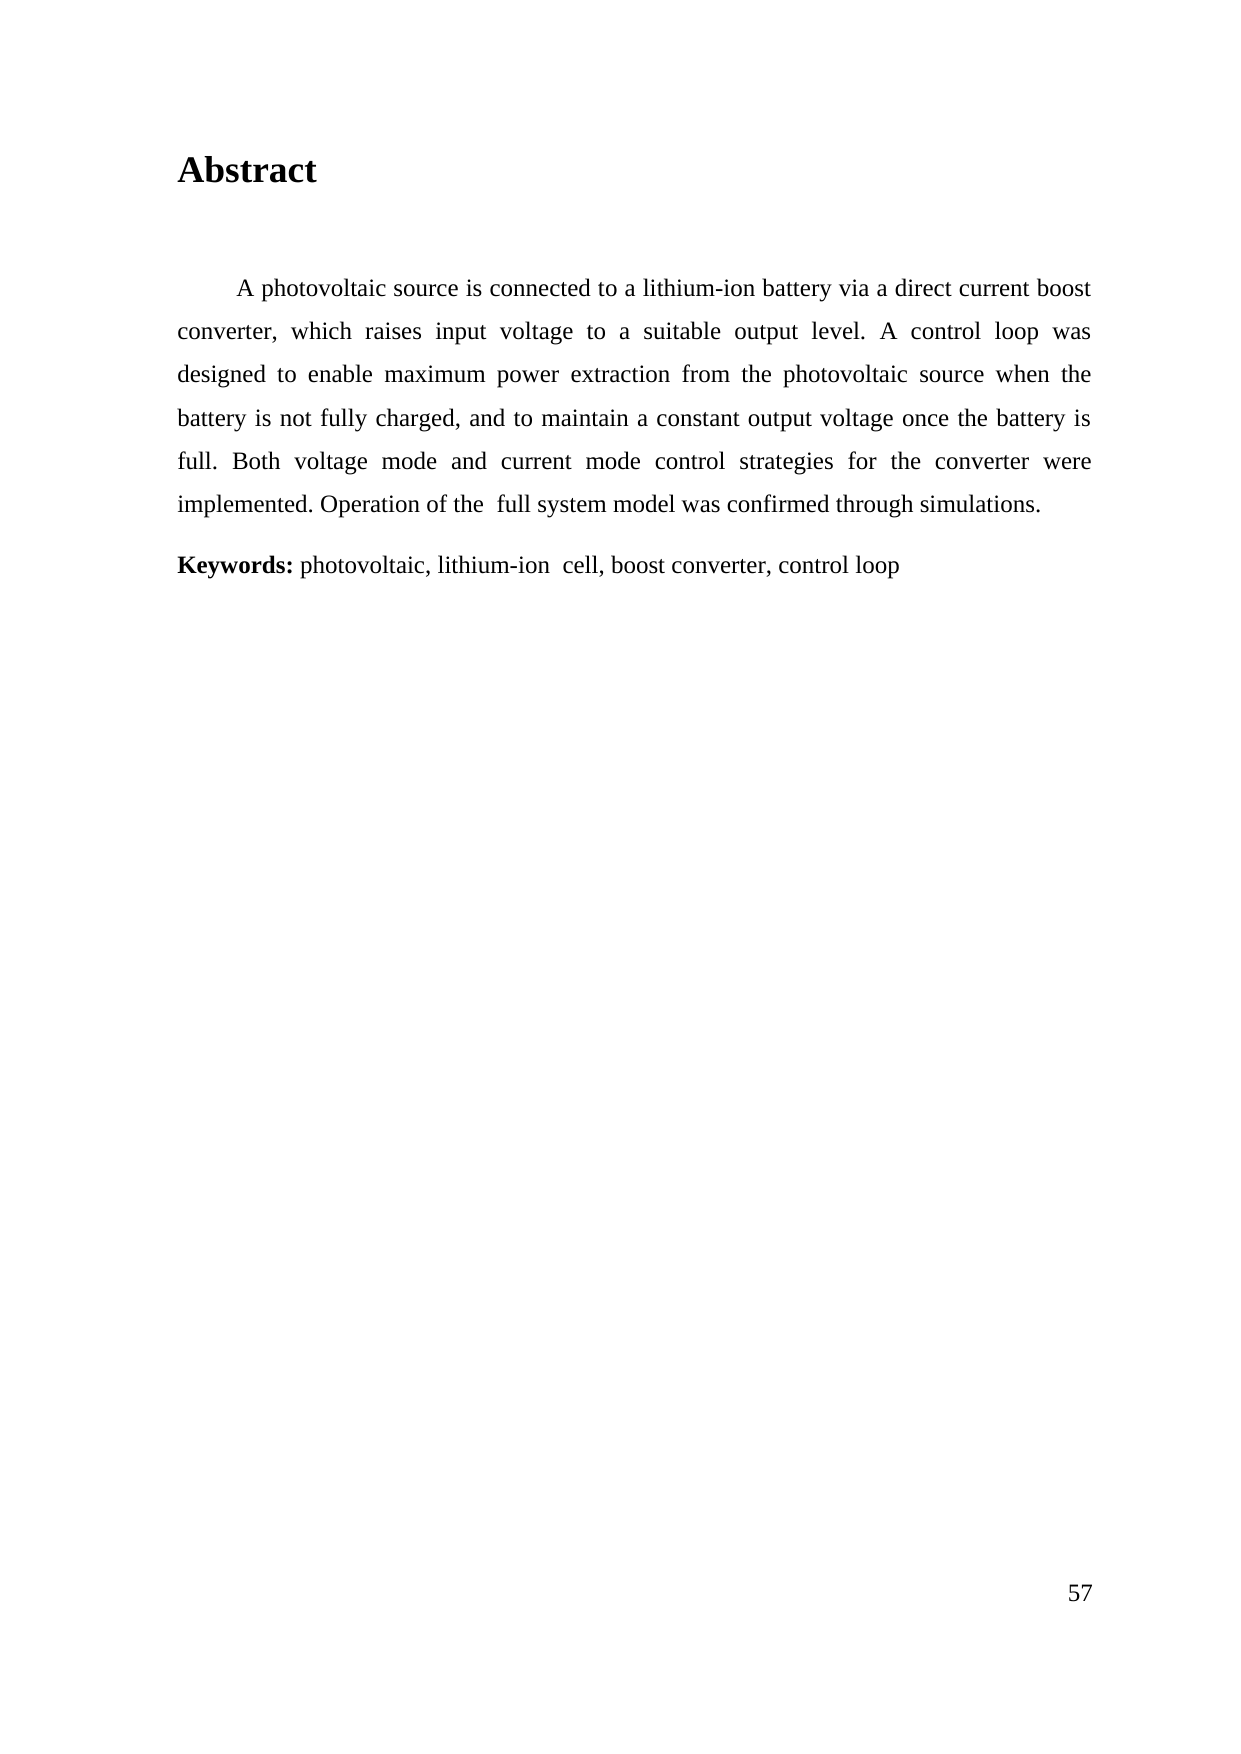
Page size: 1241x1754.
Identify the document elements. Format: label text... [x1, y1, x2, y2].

subtitle Abstract [177, 147, 1093, 190]
text A photovoltaic source is connected to a lithium-ion battery via a direct current boost converter, which raises input voltage to a suitable output level. A control loop was designed to enable maximum power extraction from the photovoltaic source when the battery is not fully charged, and to maintain a constant output voltage once the battery is full. Both voltage mode and current mode control strategies for the converter were implemented. Operation of the full system model was confirmed through simulations. [177, 273, 1093, 518]
text Keywords: photovoltaic, lithium-ion cell, boost converter, control loop [177, 550, 1093, 579]
